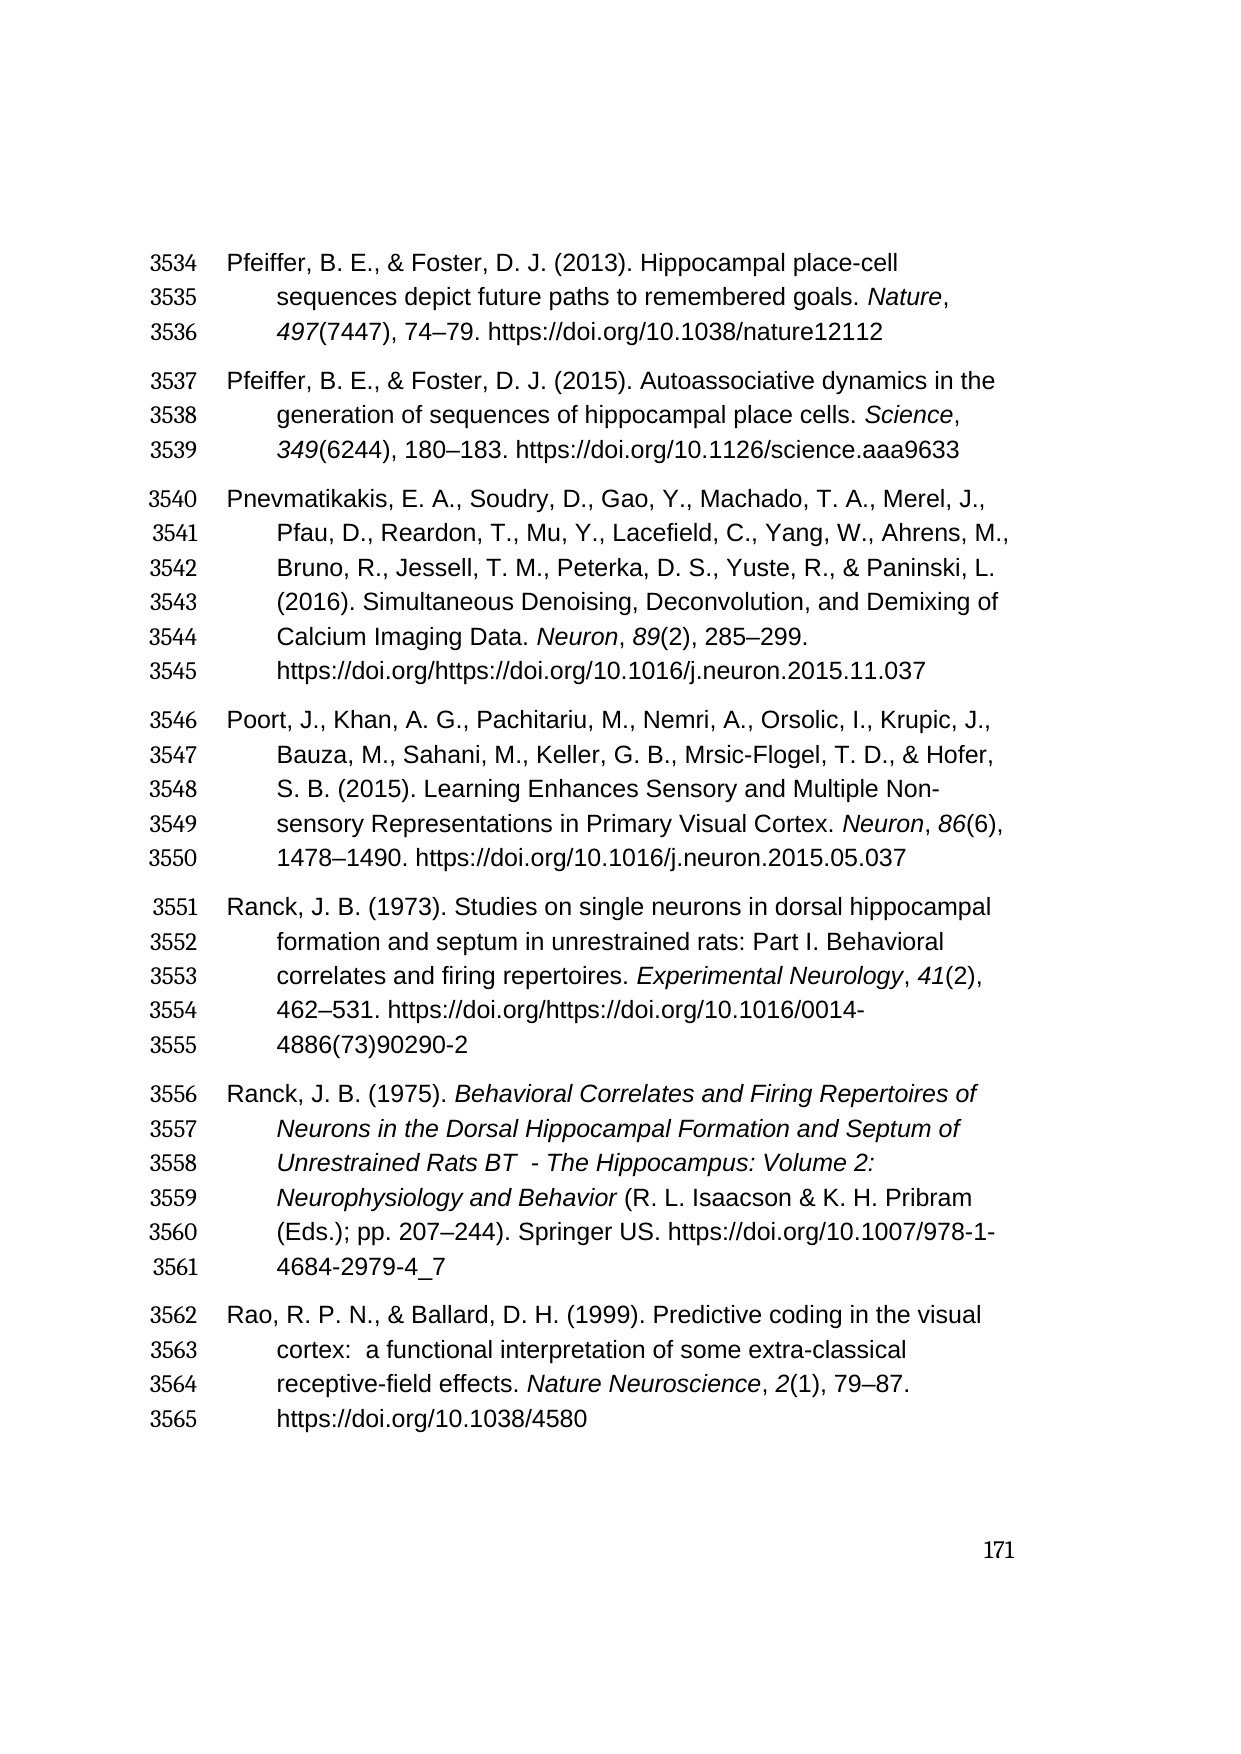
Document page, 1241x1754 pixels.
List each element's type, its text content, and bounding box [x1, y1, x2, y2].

text Pfeiffer, B. E., & Foster, D. J. (2013). Hippocampal place-cell sequences depict future paths to remembered goals. Nature, 497(7447), 74–79. https://doi.org/10.1038/nature12112 [226, 248, 1014, 345]
text Pnevmatikakis, E. A., Soudry, D., Gao, Y., Machado, T. A., Merel, J., Pfau, D., Reardon, T., Mu, Y., Lacefield, C., Yang, W., Ahrens, M., Bruno, R., Jessell, T. M., Peterka, D. S., Yuste, R., & Paninski, L. (2016). Simultaneous Denoising, Deconvolution, and Demixing of Calcium Imaging Data. Neuron, 89(2), 285–299. https://doi.org/https://doi.org/10.1016/j.neuron.2015.11.037 [226, 484, 1014, 685]
text Ranck, J. B. (1973). Studies on single neurons in dorsal hippocampal formation and septum in unrestrained rats: Part I. Behavioral correlates and firing repertoires. Experimental Neurology, 41(2), 462–531. https://doi.org/https://doi.org/10.1016/0014-4886(73)90290-2 [226, 892, 1014, 1059]
text Rao, R. P. N., & Ballard, D. H. (1999). Predictive coding in the visual cortex: a functional interpretation of some extra-classical receptive-field effects. Nature Neuroscience, 2(1), 79–87. https://doi.org/10.1038/4580 [226, 1301, 1014, 1433]
text Pfeiffer, B. E., & Foster, D. J. (2015). Autoassociative dynamics in the generation of sequences of hippocampal place cells. Science, 349(6244), 180–183. https://doi.org/10.1126/science.aaa9633 [226, 366, 1014, 463]
text Poort, J., Khan, A. G., Pachitariu, M., Nemri, A., Orsolic, I., Krupic, J., Bauza, M., Sahani, M., Keller, G. B., Mrsic-Flogel, T. D., & Hofer, S. B. (2015). Learning Enhances Sensory and Multiple Non-sensory Representations in Primary Visual Cortex. Neuron, 86(6), 1478–1490. https://doi.org/10.1016/j.neuron.2015.05.037 [226, 705, 1014, 872]
text Ranck, J. B. (1975). Behavioral Correlates and Firing Repertoires of Neurons in the Dorsal Hippocampal Formation and Septum of Unrestrained Rats BT - The Hippocampus: Volume 2: Neurophysiology and Behavior (R. L. Isaacson & K. H. Pribram (Eds.); pp. 207–244). Springer US. https://doi.org/10.1007/978-1-4684-2979-4_7 [226, 1079, 1014, 1280]
